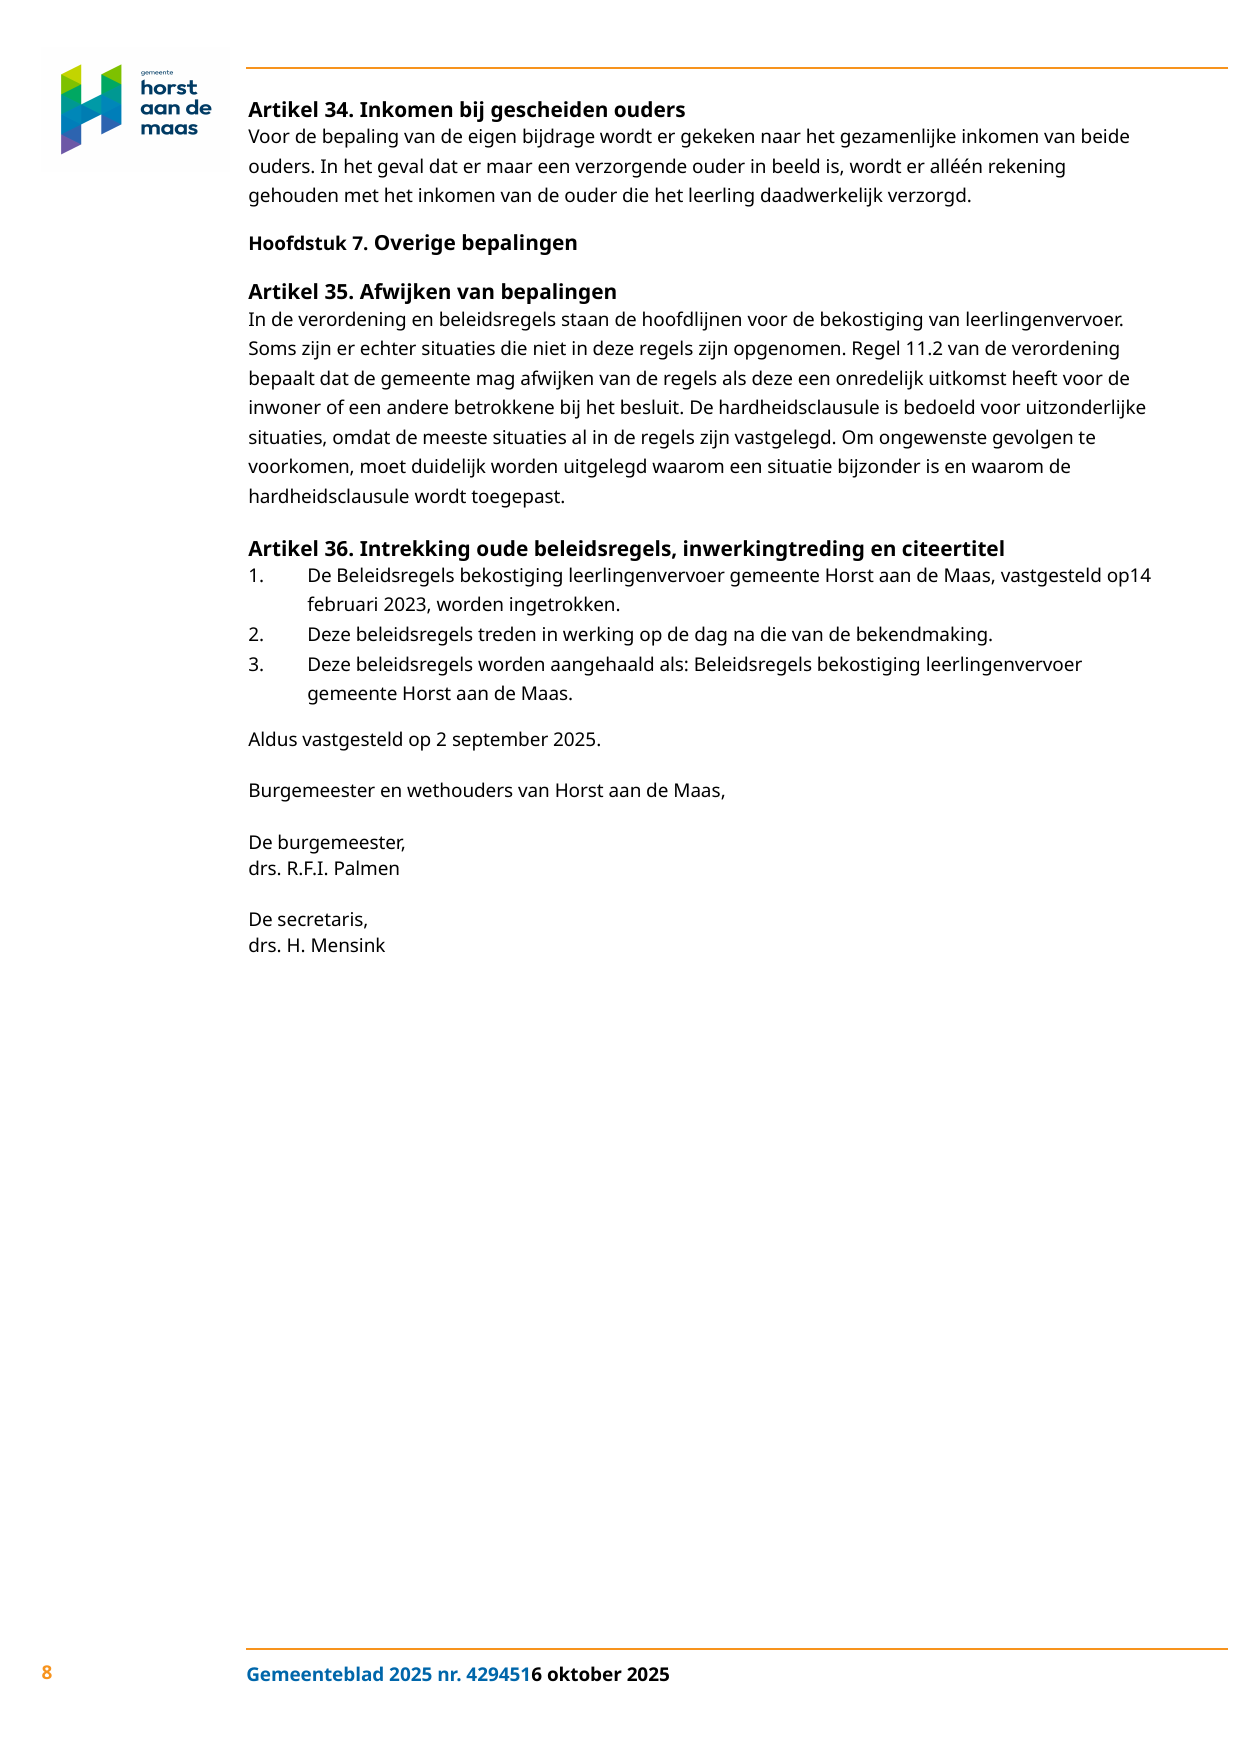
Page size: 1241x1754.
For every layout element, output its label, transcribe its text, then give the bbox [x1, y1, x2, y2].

picture [41, 47, 231, 172]
list Deze beleidsregels treden in werking op de dag na die van de bekendmaking. [248, 621, 1152, 647]
text Hoofdstuk 7. Overige bepalingen [248, 228, 1152, 256]
text Artikel 35. Afwijken van bepalingen [248, 277, 1152, 306]
text Artikel 34. Inkomen bij gescheiden ouders [248, 95, 1152, 123]
text De secretaris, [248, 906, 1152, 932]
list De Beleidsregels bekostiging leerlingenvervoer gemeente Horst aan de Maas, vastgesteld op14 februari 2023, worden ingetrokken. [248, 562, 1152, 617]
text drs. R.F.I. Palmen [248, 855, 1152, 880]
text drs. H. Mensink [248, 932, 1152, 958]
text Burgemeester en wethouders van Horst aan de Maas, [248, 777, 1152, 803]
text Artikel 36. Intrekking oude beleidsregels, inwerkingtreding en citeertitel [248, 534, 1152, 562]
text Aldus vastgesteld op 2 september 2025. [248, 726, 1152, 752]
text In de verordening en beleidsregels staan de hoofdlijnen voor de bekostiging van leerlingenvervoer. Soms zijn er echter situaties die niet in deze regels zijn opgenomen. Regel 11.2 van de verordening bepaalt dat de gemeente mag afwijken van de regels als deze een onredelijk uitkomst heeft voor de inwoner of een andere betrokkene bij het besluit. De hardheidsclausule is bedoeld voor uitzonderlijke situaties, omdat de meeste situaties al in de regels zijn vastgelegd. Om ongewenste gevolgen te voorkomen, moet duidelijk worden uitgelegd waarom een situatie bijzonder is en waarom de hardheidsclausule wordt toegepast. [248, 306, 1152, 509]
text Voor de bepaling van de eigen bijdrage wordt er gekeken naar het gezamenlijke inkomen van beide ouders. In het geval dat er maar een verzorgende ouder in beeld is, wordt er alléén rekening gehouden met het inkomen van de ouder die het leerling daadwerkelijk verzorgd. [248, 123, 1152, 208]
text De burgemeester, [248, 829, 1152, 855]
list Deze beleidsregels worden aangehaald als: Beleidsregels bekostiging leerlingenvervoer gemeente Horst aan de Maas. [248, 651, 1152, 706]
